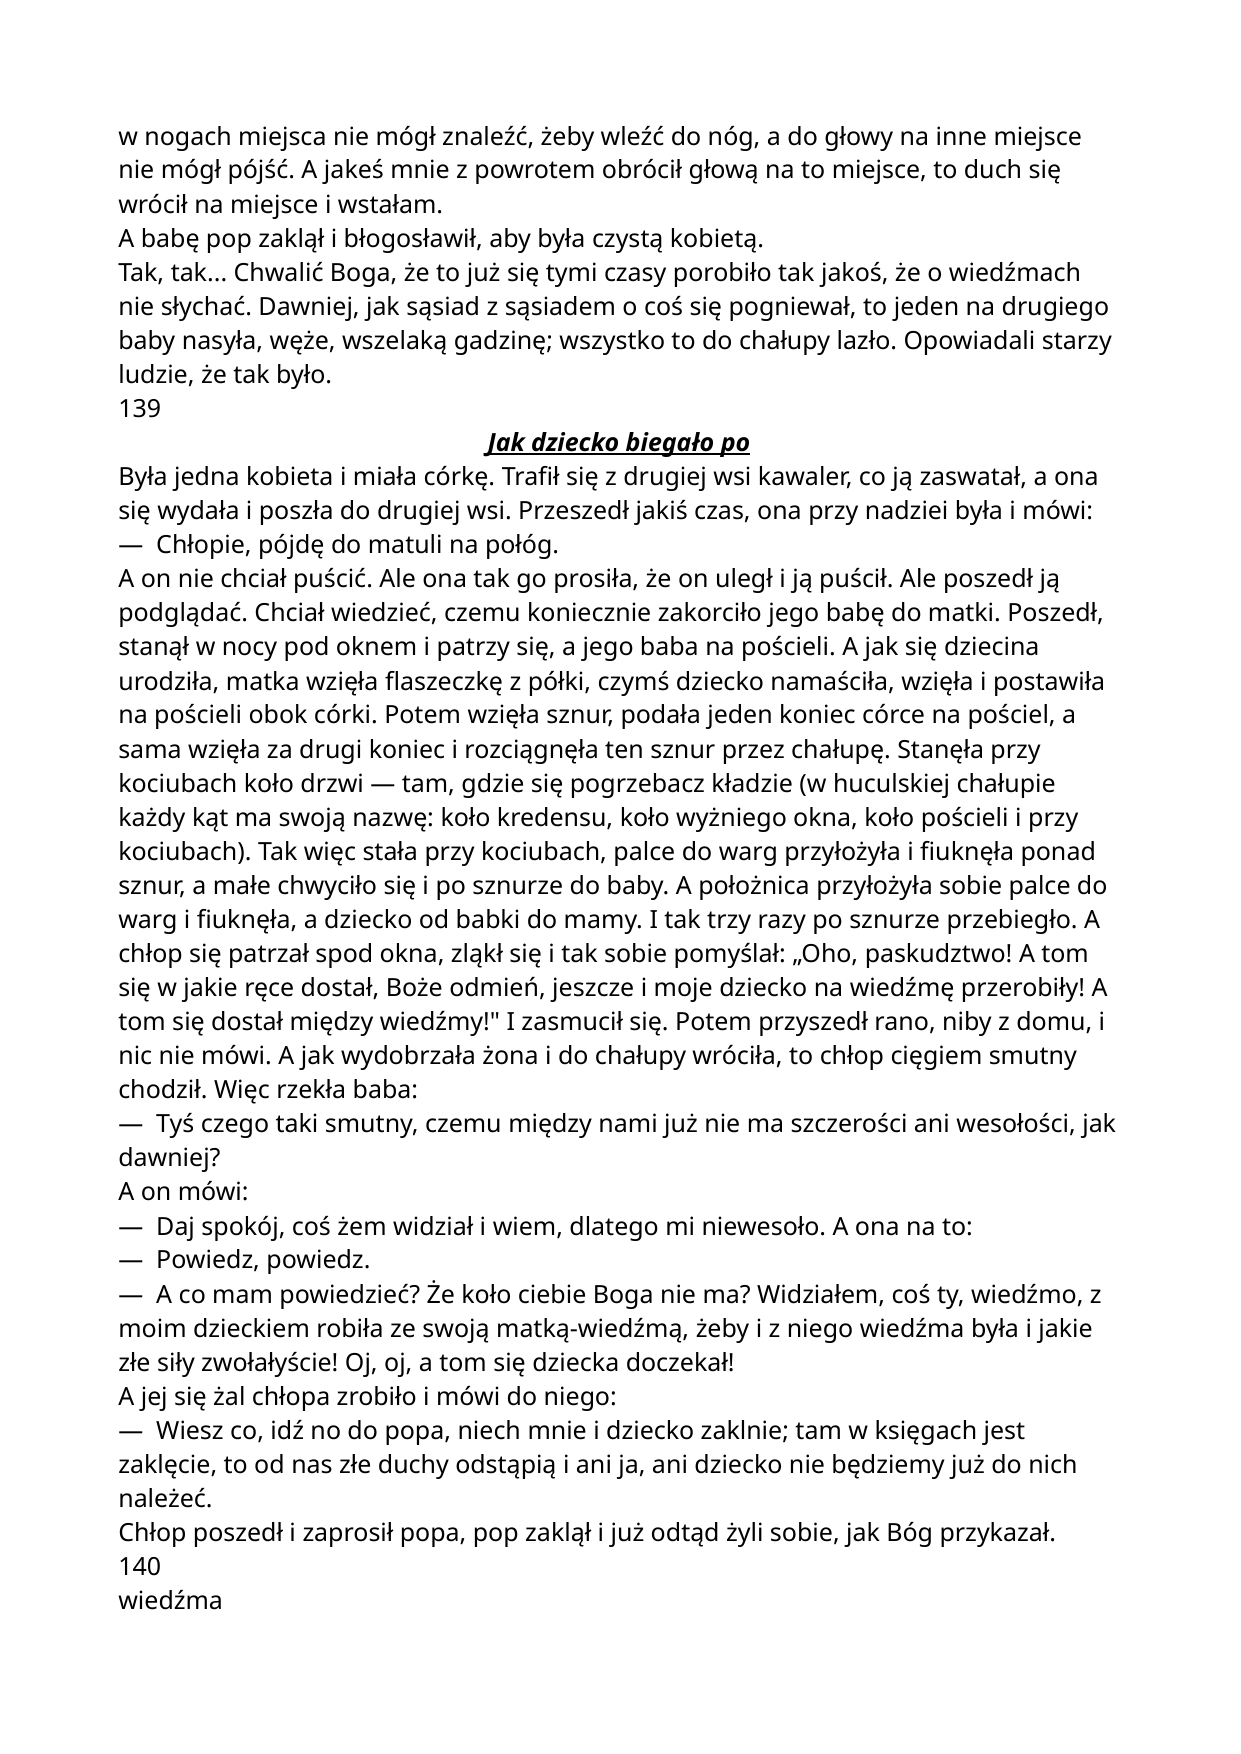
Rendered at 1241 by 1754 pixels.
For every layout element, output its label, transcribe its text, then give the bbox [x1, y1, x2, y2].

text A jej się żal chłopa zrobiło i mówi do niego: [118, 1378, 1122, 1412]
text w nogach miejsca nie mógł znaleźć, żeby wleźć do nóg, a do głowy na inne miejsce nie mógł pójść. A jakeś mnie z powrotem obrócił głową na to miejsce, to duch się wrócił na miejsce i wstałam. [118, 118, 1122, 220]
text Jak dziecko biegało po [118, 425, 1122, 459]
text 140 [118, 1549, 1122, 1583]
text Była jedna kobieta i miała córkę. Trafił się z drugiej wsi kawaler, co ją zaswatał, a ona się wydała i poszła do drugiej wsi. Przeszedł jakiś czas, ona przy nadziei była i mówi: [118, 459, 1122, 527]
text Chłop poszedł i zaprosił popa, pop zaklął i już odtąd żyli sobie, jak Bóg przykazał. [118, 1515, 1122, 1549]
text — Chłopie, pójdę do matuli na połóg. [118, 527, 1122, 561]
text A babę pop zaklął i błogosławił, aby była czystą kobietą. [118, 220, 1122, 254]
text wiedźma [118, 1583, 1122, 1617]
text 139 [118, 391, 1122, 425]
text Tak, tak... Chwalić Boga, że to już się tymi czasy porobiło tak jakoś, że o wiedźmach nie słychać. Dawniej, jak sąsiad z sąsiadem o coś się pogniewał, to jeden na drugiego baby nasyła, węże, wszelaką gadzinę; wszystko to do chałupy lazło. Opowiadali starzy ludzie, że tak było. [118, 254, 1122, 391]
text A on nie chciał puścić. Ale ona tak go prosiła, że on uległ i ją puścił. Ale poszedł ją podglądać. Chciał wiedzieć, czemu koniecznie zakorciło jego babę do matki. Poszedł, stanął w nocy pod oknem i patrzy się, a jego baba na pościeli. A jak się dziecina urodziła, matka wzięła flaszeczkę z półki, czymś dziecko namaściła, wzięła i postawiła na pościeli obok córki. Potem wzięła sznur, podała jeden koniec córce na pościel, a sama wzięła za drugi koniec i rozciągnęła ten sznur przez chałupę. Stanęła przy kociubach koło drzwi — tam, gdzie się pogrzebacz kładzie (w huculskiej chałupie każdy kąt ma swoją nazwę: koło kredensu, koło wyżniego okna, koło pościeli i przy kociubach). Tak więc stała przy kociubach, palce do warg przyłożyła i fiuknęła ponad sznur, a małe chwyciło się i po sznurze do baby. A położnica przyłożyła sobie palce do warg i fiuknęła, a dziecko od babki do mamy. I tak trzy razy po sznurze przebiegło. A chłop się patrzał spod okna, zląkł się i tak sobie pomyślał: „Oho, paskudztwo! A tom się w jakie ręce dostał, Boże odmień, jeszcze i moje dziecko na wiedźmę przerobiły! A tom się dostał między wiedźmy!" I zasmucił się. Potem przyszedł rano, niby z domu, i nic nie mówi. A jak wydobrzała żona i do chałupy wróciła, to chłop cięgiem smutny chodził. Więc rzekła baba: [118, 561, 1122, 1106]
text — Wiesz co, idź no do popa, niech mnie i dziecko zaklnie; tam w księgach jest zaklęcie, to od nas złe duchy odstąpią i ani ja, ani dziecko nie będziemy już do nich należeć. [118, 1412, 1122, 1515]
text — A co mam powiedzieć? Że koło ciebie Boga nie ma? Widziałem, coś ty, wiedźmo, z moim dzieckiem robiła ze swoją matką-wiedźmą, żeby i z niego wiedźma była i jakie złe siły zwołałyście! Oj, oj, a tom się dziecka doczekał! [118, 1276, 1122, 1378]
text A on mówi: [118, 1174, 1122, 1208]
text — Tyś czego taki smutny, czemu między nami już nie ma szczerości ani wesołości, jak dawniej? [118, 1106, 1122, 1174]
text — Powiedz, powiedz. [118, 1242, 1122, 1276]
text — Daj spokój, coś żem widział i wiem, dlatego mi niewesoło. A ona na to: [118, 1208, 1122, 1242]
